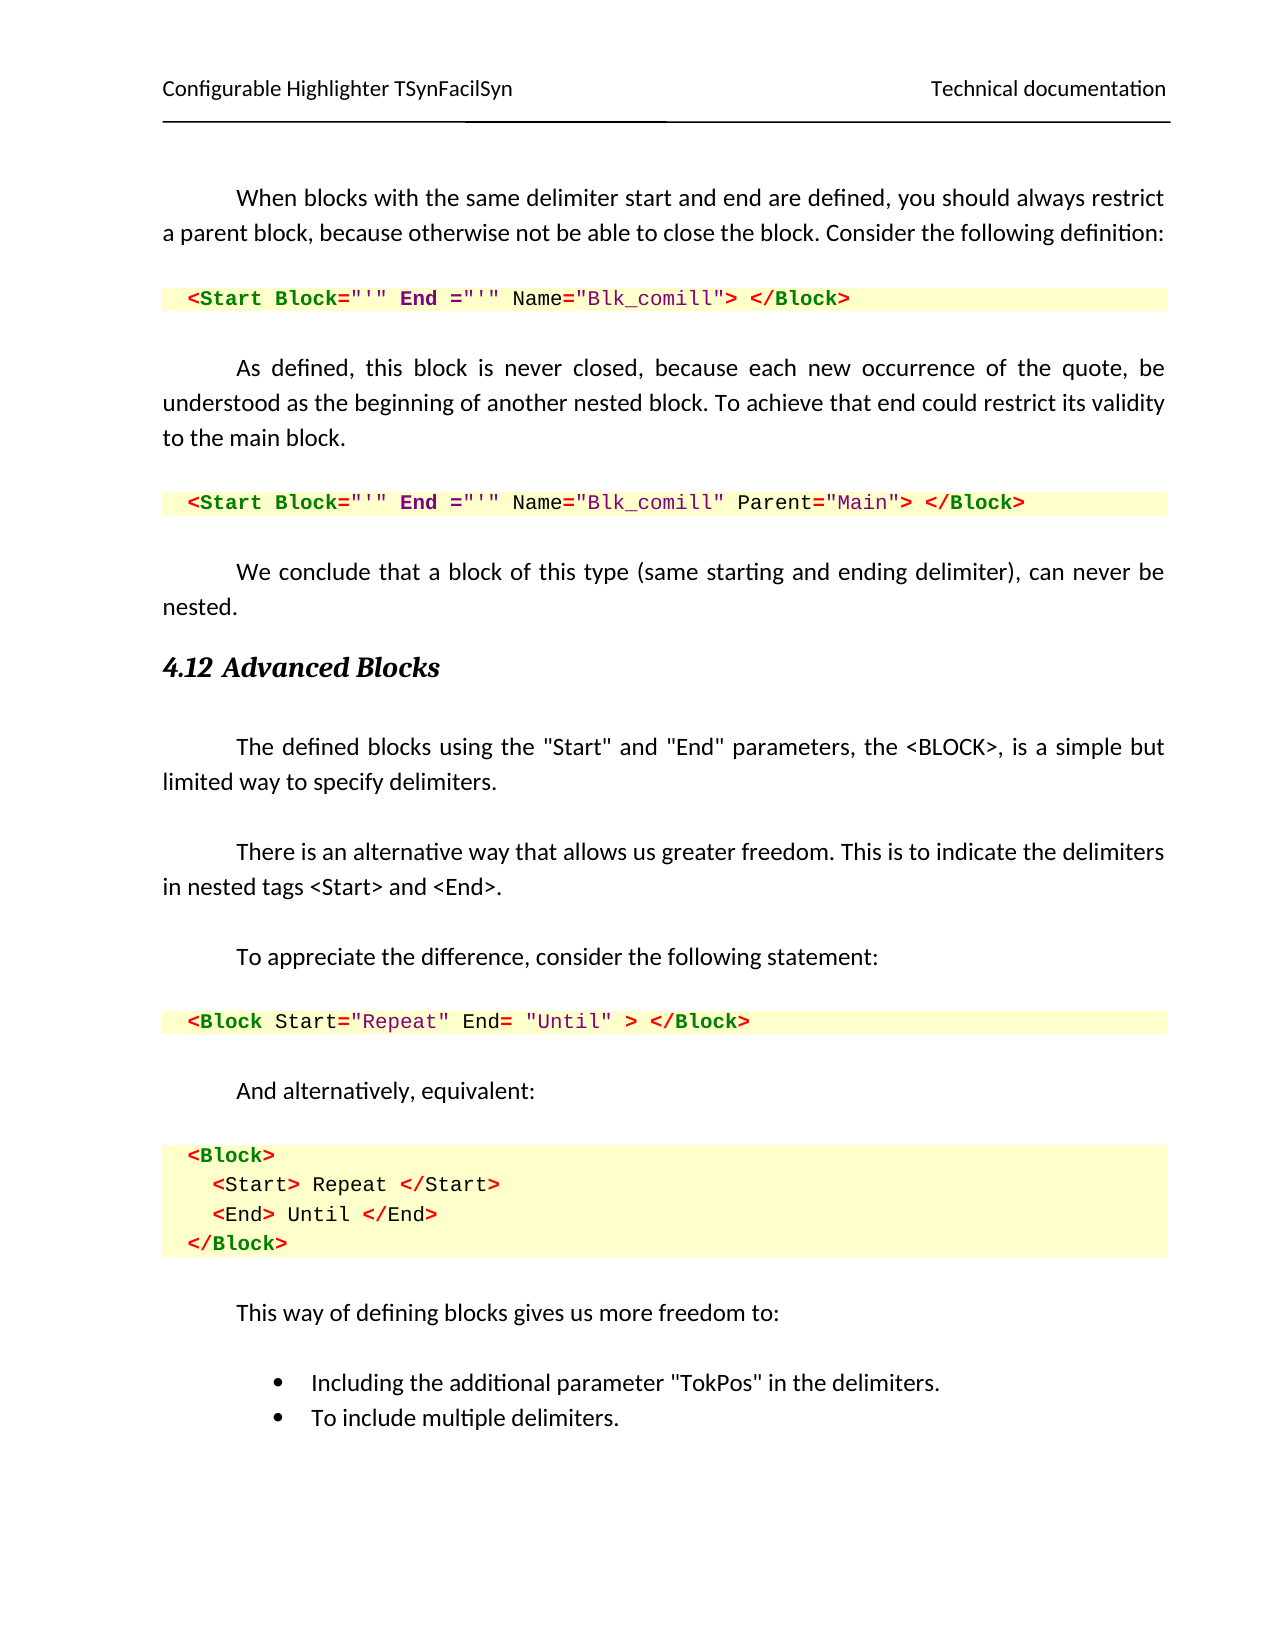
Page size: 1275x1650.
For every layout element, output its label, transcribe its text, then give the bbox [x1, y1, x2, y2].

text And alternatively, equivalent: [162, 1075, 1167, 1106]
list To include multiple delimiters. [274, 1402, 1167, 1433]
text <Start Block="'" End ="'" Name="Blk_comill" Parent="Main"> </Block> [162, 492, 1167, 516]
text To appreciate the difference, consider the following statement: [162, 941, 1167, 971]
text The defined blocks using the "Start" and "End" parameters, the <BLOCK>, is a simple but limited way to specify delimiters. [162, 731, 1167, 796]
text <End> Until </End> [162, 1204, 1167, 1227]
text There is an alternative way that allows us greater freedom. This is to indicate the delimiters in nested tags <Start> and <End>. [162, 836, 1167, 901]
text As defined, this block is never closed, because each new occurrence of the quote, be understood as the beginning of another nested block. To achieve that end could restrict its validity to the main block. [162, 352, 1167, 452]
text We conclude that a block of this type (same starting and ending delimiter), can never be nested. [162, 556, 1167, 622]
list Including the additional parameter "TokPos" in the delimiters. [274, 1367, 1167, 1398]
text <Block> [162, 1145, 1167, 1169]
text This way of defining blocks gives us more freedom to: [162, 1297, 1167, 1328]
subtitle Advanced Blocks [162, 651, 1167, 685]
text <Start Block="'" End ="'" Name="Blk_comill"> </Block> [162, 288, 1167, 311]
text <Start> Repeat </Start> [162, 1174, 1167, 1198]
text <Block Start="Repeat" End= "Until" > </Block> [162, 1011, 1167, 1034]
text </Block> [162, 1233, 1167, 1257]
text When blocks with the same delimiter start and end are defined, you should always restrict a parent block, because otherwise not be able to close the block. Consider the following definition: [162, 183, 1167, 248]
